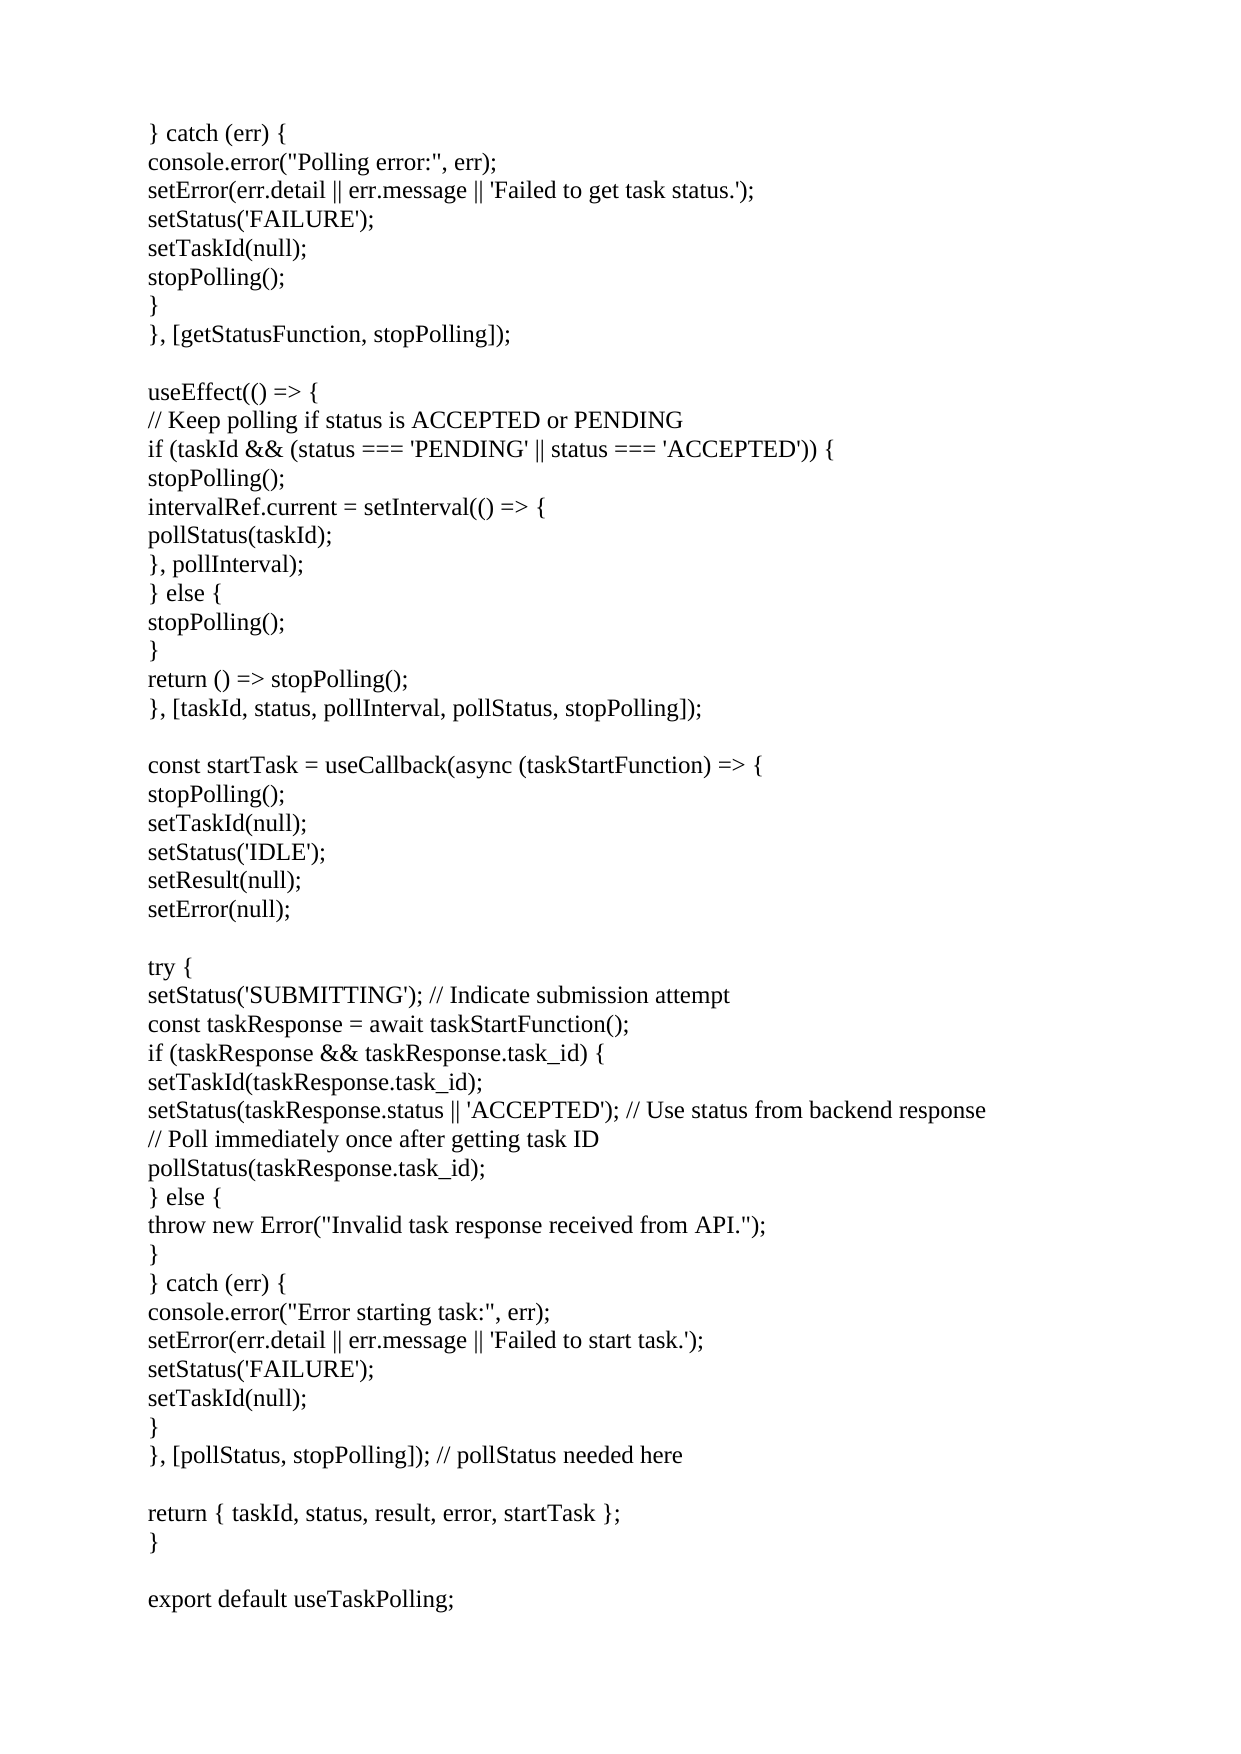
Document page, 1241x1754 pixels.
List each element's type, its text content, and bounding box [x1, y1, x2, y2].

text }, [pollStatus, stopPolling]); // pollStatus needed here [118, 1441, 1122, 1469]
text } else { [118, 1182, 1122, 1211]
text }, [getStatusFunction, stopPolling]); [118, 319, 1122, 348]
text const taskResponse = await taskStartFunction(); [118, 1009, 1122, 1038]
text } catch (err) { [118, 118, 1122, 147]
text intervalRef.current = setInterval(() => { [118, 492, 1122, 521]
text setError(err.detail || err.message || 'Failed to start task.'); [118, 1326, 1122, 1354]
text setTaskId(null); [118, 233, 1122, 262]
text setResult(null); [118, 866, 1122, 894]
text setStatus('SUBMITTING'); // Indicate submission attempt [118, 981, 1122, 1009]
text return { taskId, status, result, error, startTask }; [118, 1498, 1122, 1527]
text setStatus('FAILURE'); [118, 204, 1122, 233]
text } [118, 1239, 1122, 1268]
text pollStatus(taskResponse.task_id); [118, 1153, 1122, 1182]
text } [118, 1412, 1122, 1441]
text setTaskId(taskResponse.task_id); [118, 1067, 1122, 1096]
text const startTask = useCallback(async (taskStartFunction) => { [118, 751, 1122, 779]
text stopPolling(); [118, 779, 1122, 808]
text }, pollInterval); [118, 549, 1122, 578]
text console.error("Polling error:", err); [118, 147, 1122, 176]
text setTaskId(null); [118, 808, 1122, 837]
text return () => stopPolling(); [118, 664, 1122, 693]
text throw new Error("Invalid task response received from API."); [118, 1211, 1122, 1239]
text stopPolling(); [118, 463, 1122, 492]
text stopPolling(); [118, 262, 1122, 291]
text setError(err.detail || err.message || 'Failed to get task status.'); [118, 176, 1122, 204]
text if (taskResponse && taskResponse.task_id) { [118, 1038, 1122, 1067]
text console.error("Error starting task:", err); [118, 1297, 1122, 1326]
text setStatus('IDLE'); [118, 837, 1122, 866]
text setStatus('FAILURE'); [118, 1354, 1122, 1383]
text setTaskId(null); [118, 1383, 1122, 1412]
text } [118, 636, 1122, 664]
text }, [taskId, status, pollInterval, pollStatus, stopPolling]); [118, 693, 1122, 722]
text } [118, 291, 1122, 319]
text export default useTaskPolling; [118, 1584, 1122, 1613]
text // Poll immediately once after getting task ID [118, 1124, 1122, 1153]
text } else { [118, 578, 1122, 607]
text // Keep polling if status is ACCEPTED or PENDING [118, 406, 1122, 434]
text stopPolling(); [118, 607, 1122, 636]
text } catch (err) { [118, 1268, 1122, 1297]
text try { [118, 952, 1122, 981]
text if (taskId && (status === 'PENDING' || status === 'ACCEPTED')) { [118, 434, 1122, 463]
text useEffect(() => { [118, 377, 1122, 406]
text setError(null); [118, 894, 1122, 923]
text pollStatus(taskId); [118, 521, 1122, 549]
text } [118, 1527, 1122, 1556]
text setStatus(taskResponse.status || 'ACCEPTED'); // Use status from backend response [118, 1096, 1122, 1124]
